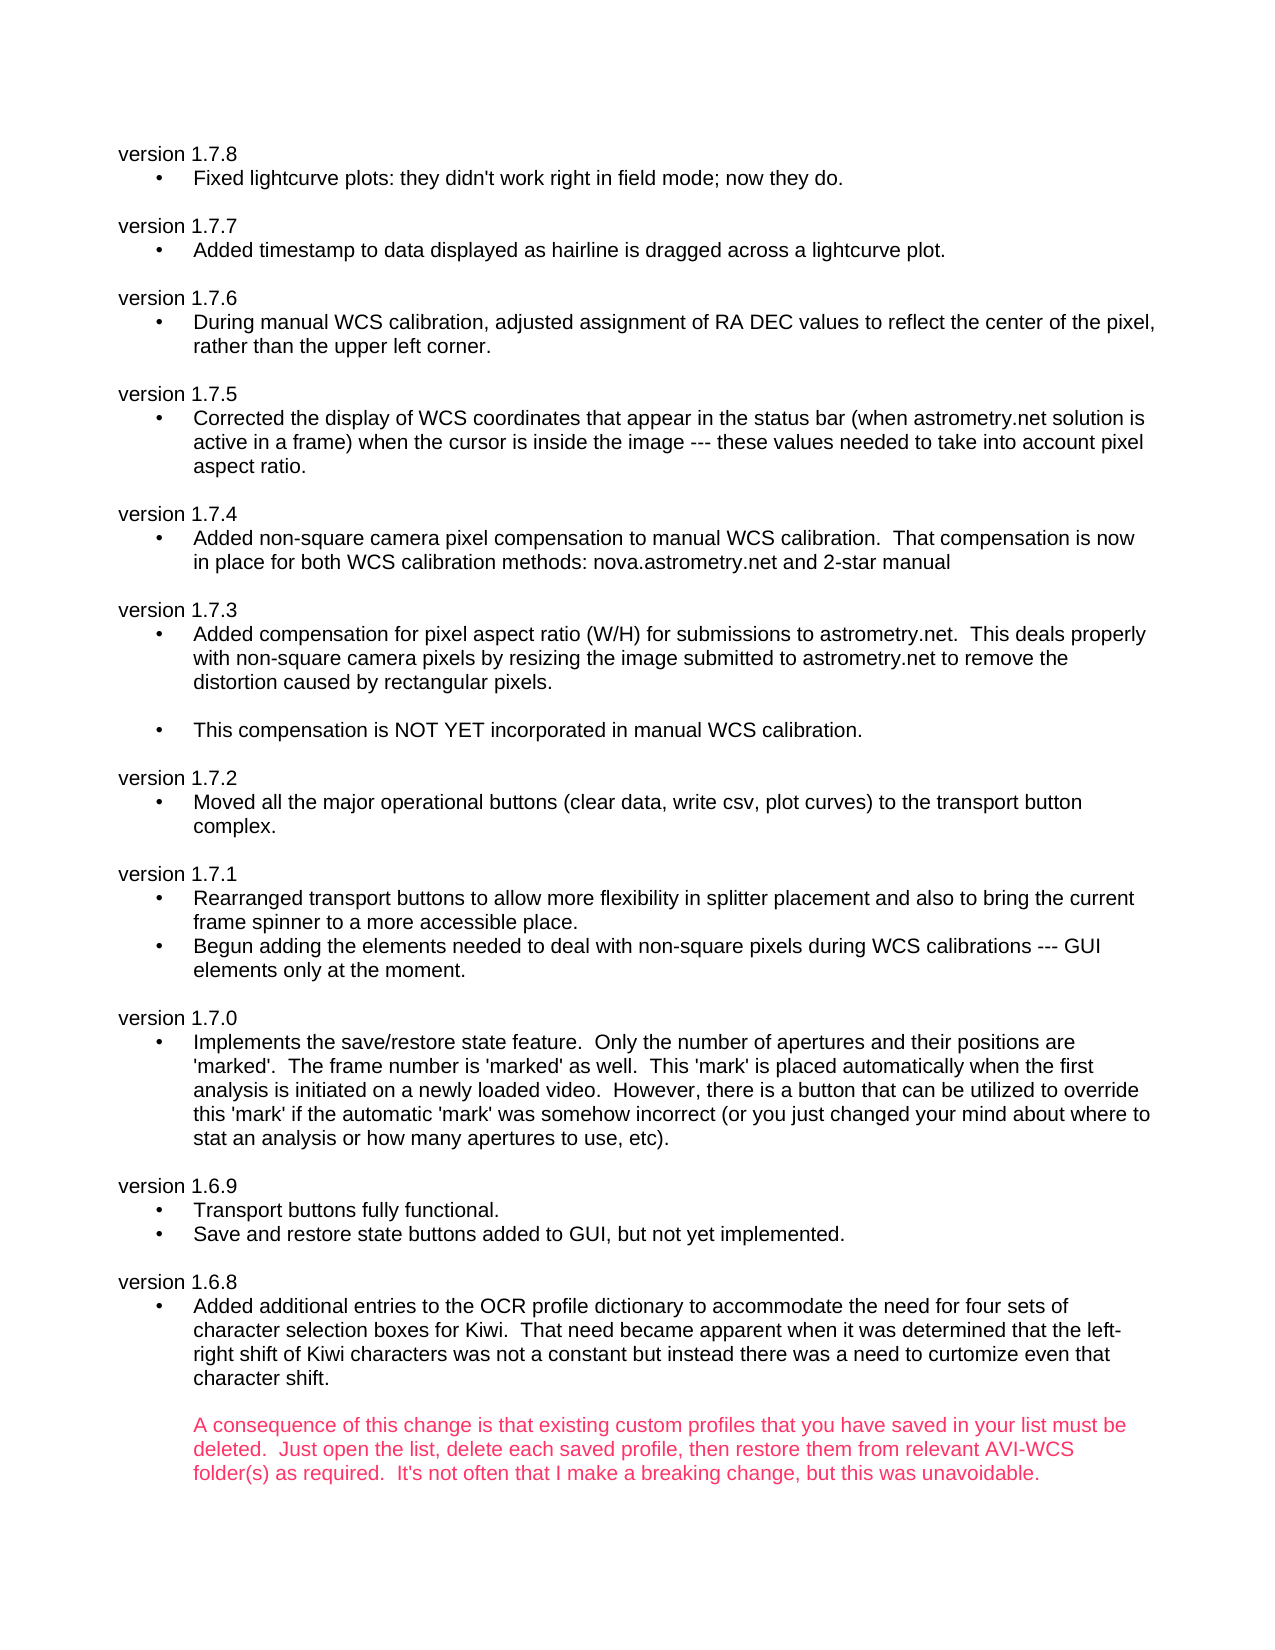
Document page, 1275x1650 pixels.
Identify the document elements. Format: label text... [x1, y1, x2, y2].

text version 1.6.8 [118, 1269, 1157, 1293]
text version 1.7.1 [118, 862, 1157, 886]
text version 1.6.9 [118, 1173, 1157, 1197]
text version 1.7.4 [118, 502, 1157, 526]
list Added compensation for pixel aspect ratio (W/H) for submissions to astrometry.net. This deals properly with non-square camera pixels by resizing the image submitted to astrometry.net to remove the distortion caused by rectangular pixels. [156, 622, 1157, 718]
list Added non-square camera pixel compensation to manual WCS calibration. That compensation is now in place for both WCS calibration methods: nova.astrometry.net and 2-star manual [156, 526, 1157, 598]
list Rearranged transport buttons to allow more flexibility in splitter placement and also to bring the current frame spinner to a more accessible place. [156, 886, 1157, 934]
text version 1.7.3 [118, 598, 1157, 622]
list Transport buttons fully functional. [156, 1197, 1157, 1221]
list This compensation is NOT YET incorporated in manual WCS calibration. [156, 718, 1157, 766]
text version 1.7.5 [118, 382, 1157, 406]
list Added timestamp to data displayed as hairline is dragged across a lightcurve plot. [156, 238, 1157, 286]
list [156, 118, 1157, 142]
list Begun adding the elements needed to deal with non-square pixels during WCS calibrations --- GUI elements only at the moment. [156, 934, 1157, 1006]
text version 1.7.2 [118, 766, 1157, 790]
list Save and restore state buttons added to GUI, but not yet implemented. [156, 1221, 1157, 1269]
list Fixed lightcurve plots: they didn't work right in field mode; now they do. [156, 166, 1157, 214]
text version 1.7.0 [118, 1006, 1157, 1029]
text version 1.7.6 [118, 286, 1157, 310]
text version 1.7.8 [118, 142, 1157, 166]
text version 1.7.7 [118, 214, 1157, 238]
list Added additional entries to the OCR profile dictionary to accommodate the need for four sets of character selection boxes for Kiwi. That need became apparent when it was determined that the left-right shift of Kiwi characters was not a constant but instead there was a need to curtomize even that character shift. A consequence of this change is that existing custom profiles that you have saved in your list must be deleted. Just open the list, delete each saved profile, then restore them from relevant AVI-WCS folder(s) as required. It's not often that I make a breaking change, but this was unavoidable. [156, 1293, 1157, 1509]
list Implements the save/restore state feature. Only the number of apertures and their positions are 'marked'. The frame number is 'marked' as well. This 'mark' is placed automatically when the first analysis is initiated on a newly loaded video. However, there is a button that can be utilized to override this 'mark' if the automatic 'mark' was somehow incorrect (or you just changed your mind about where to stat an analysis or how many apertures to use, etc). [156, 1029, 1157, 1173]
list During manual WCS calibration, adjusted assignment of RA DEC values to reflect the center of the pixel, rather than the upper left corner. [156, 310, 1157, 382]
list Corrected the display of WCS coordinates that appear in the status bar (when astrometry.net solution is active in a frame) when the cursor is inside the image --- these values needed to take into account pixel aspect ratio. [156, 406, 1157, 502]
list Moved all the major operational buttons (clear data, write csv, plot curves) to the transport button complex. [156, 790, 1157, 862]
